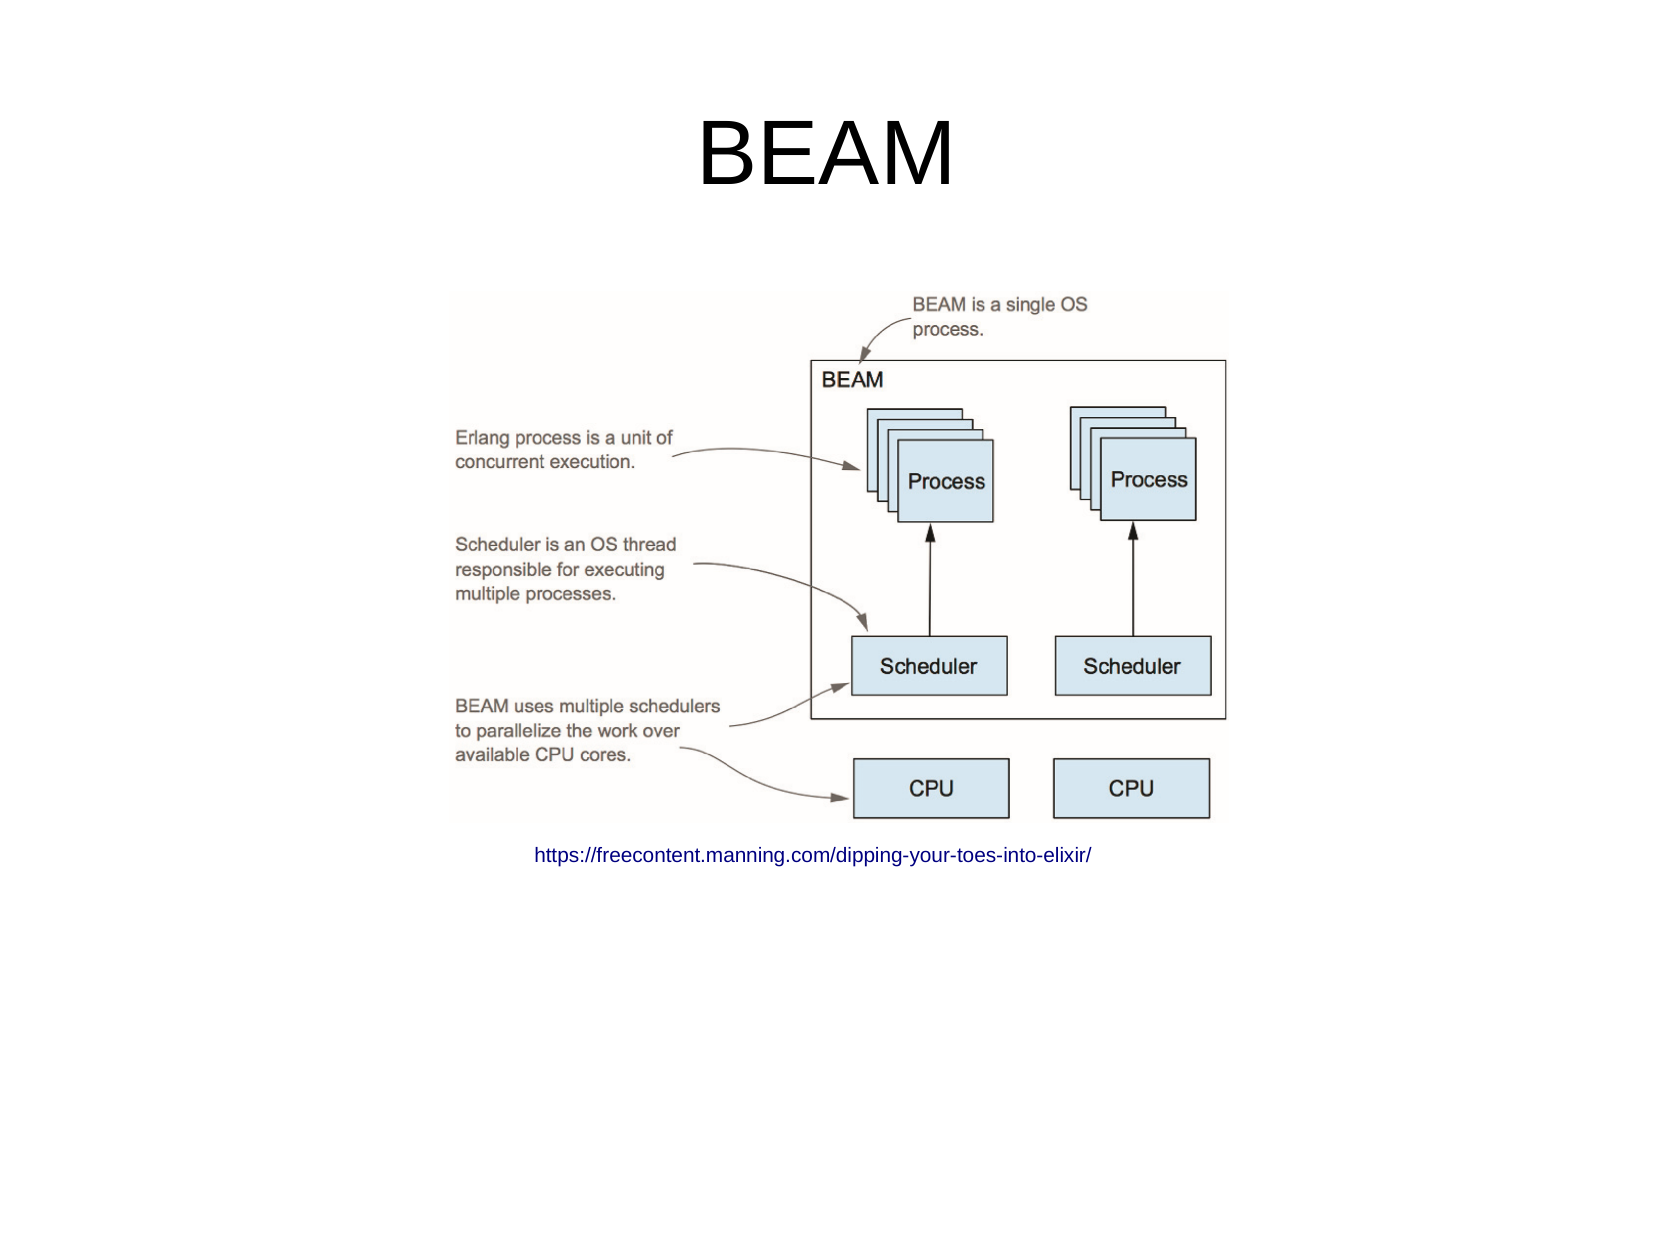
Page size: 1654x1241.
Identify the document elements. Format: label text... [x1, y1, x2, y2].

text_box https://freecontent.manning.com/dipping-your-toes-into-elixir/ [519, 835, 1107, 875]
picture [448, 290, 1229, 823]
title BEAM [82, 49, 1571, 257]
